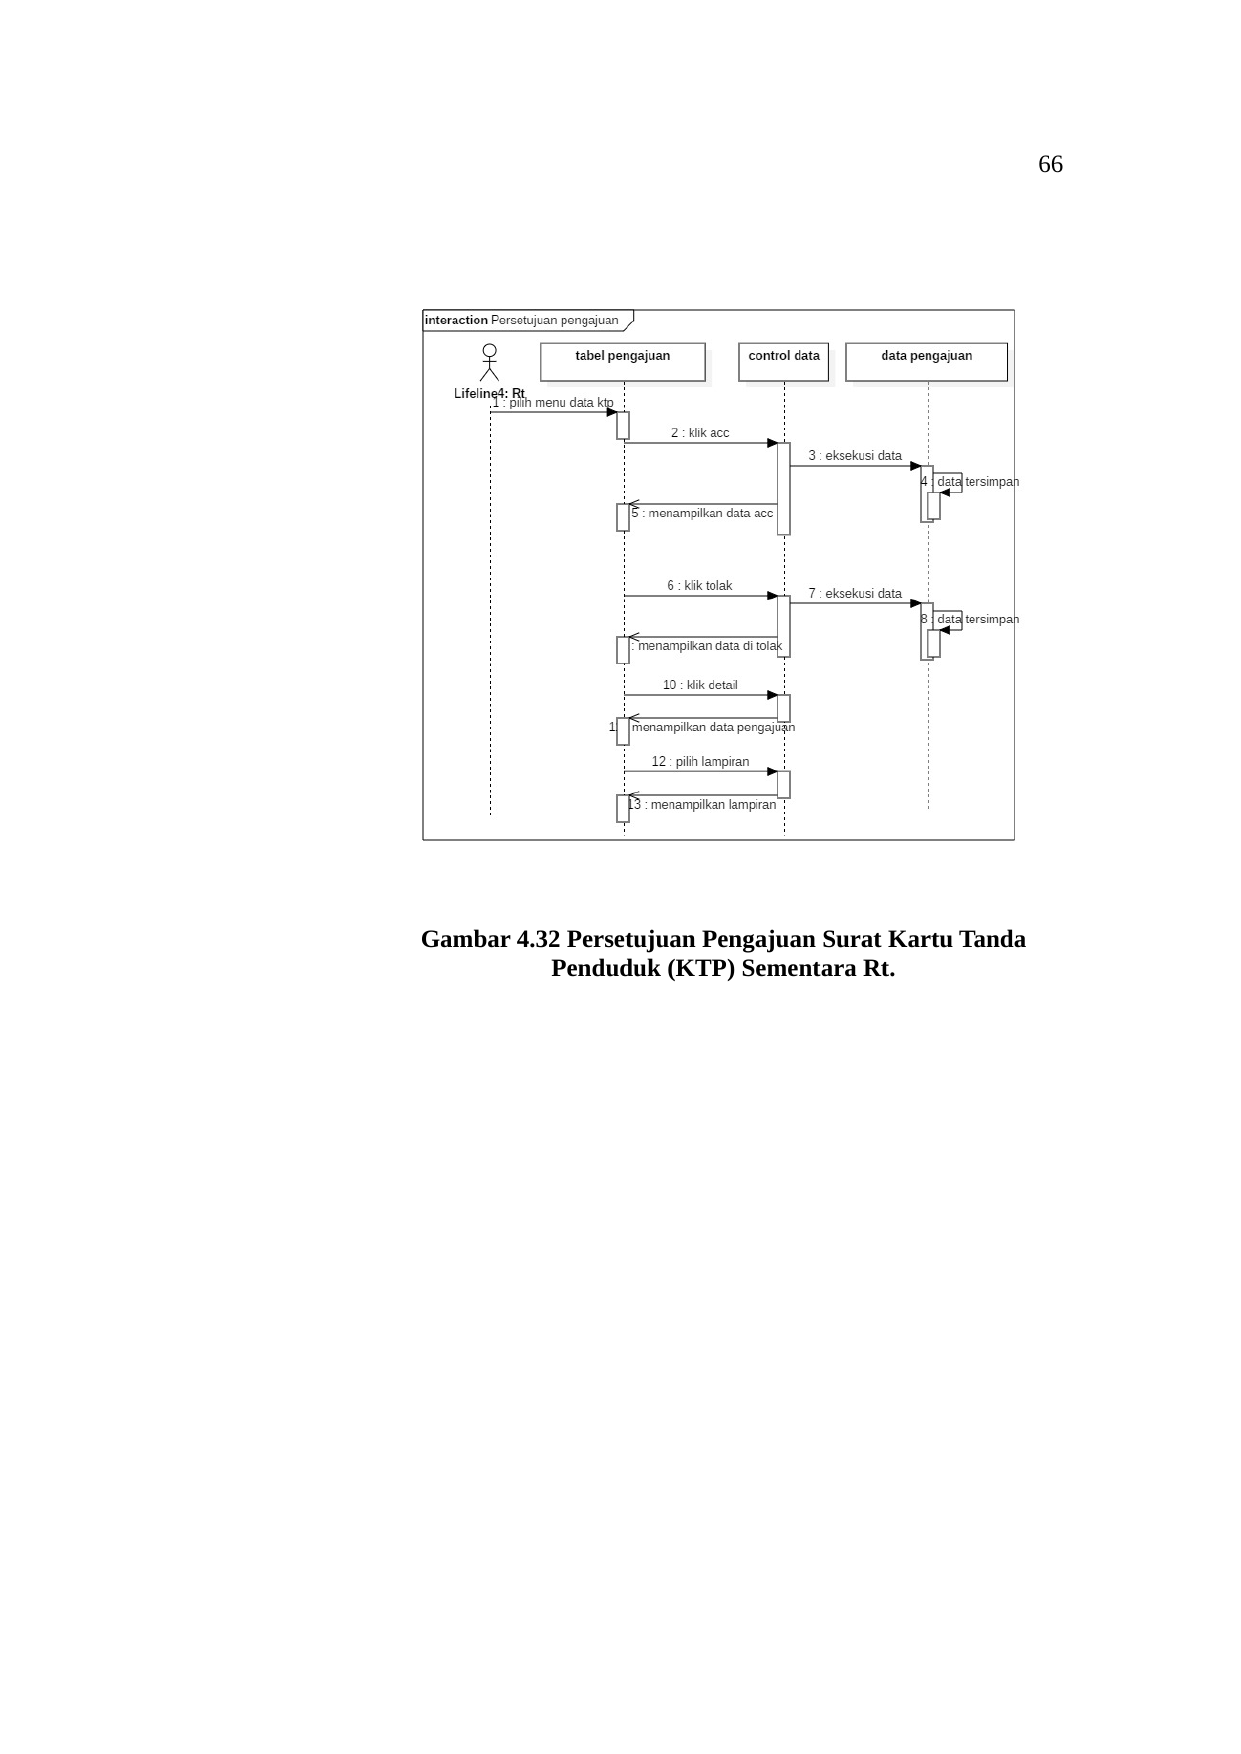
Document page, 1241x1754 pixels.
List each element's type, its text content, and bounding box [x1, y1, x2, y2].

picture [413, 300, 1057, 878]
text Gambar 4.32 Persetujuan Pengajuan Surat Kartu Tanda Penduduk (KTP) Sementara Rt. [384, 924, 1063, 982]
table_header [408, 294, 1062, 912]
